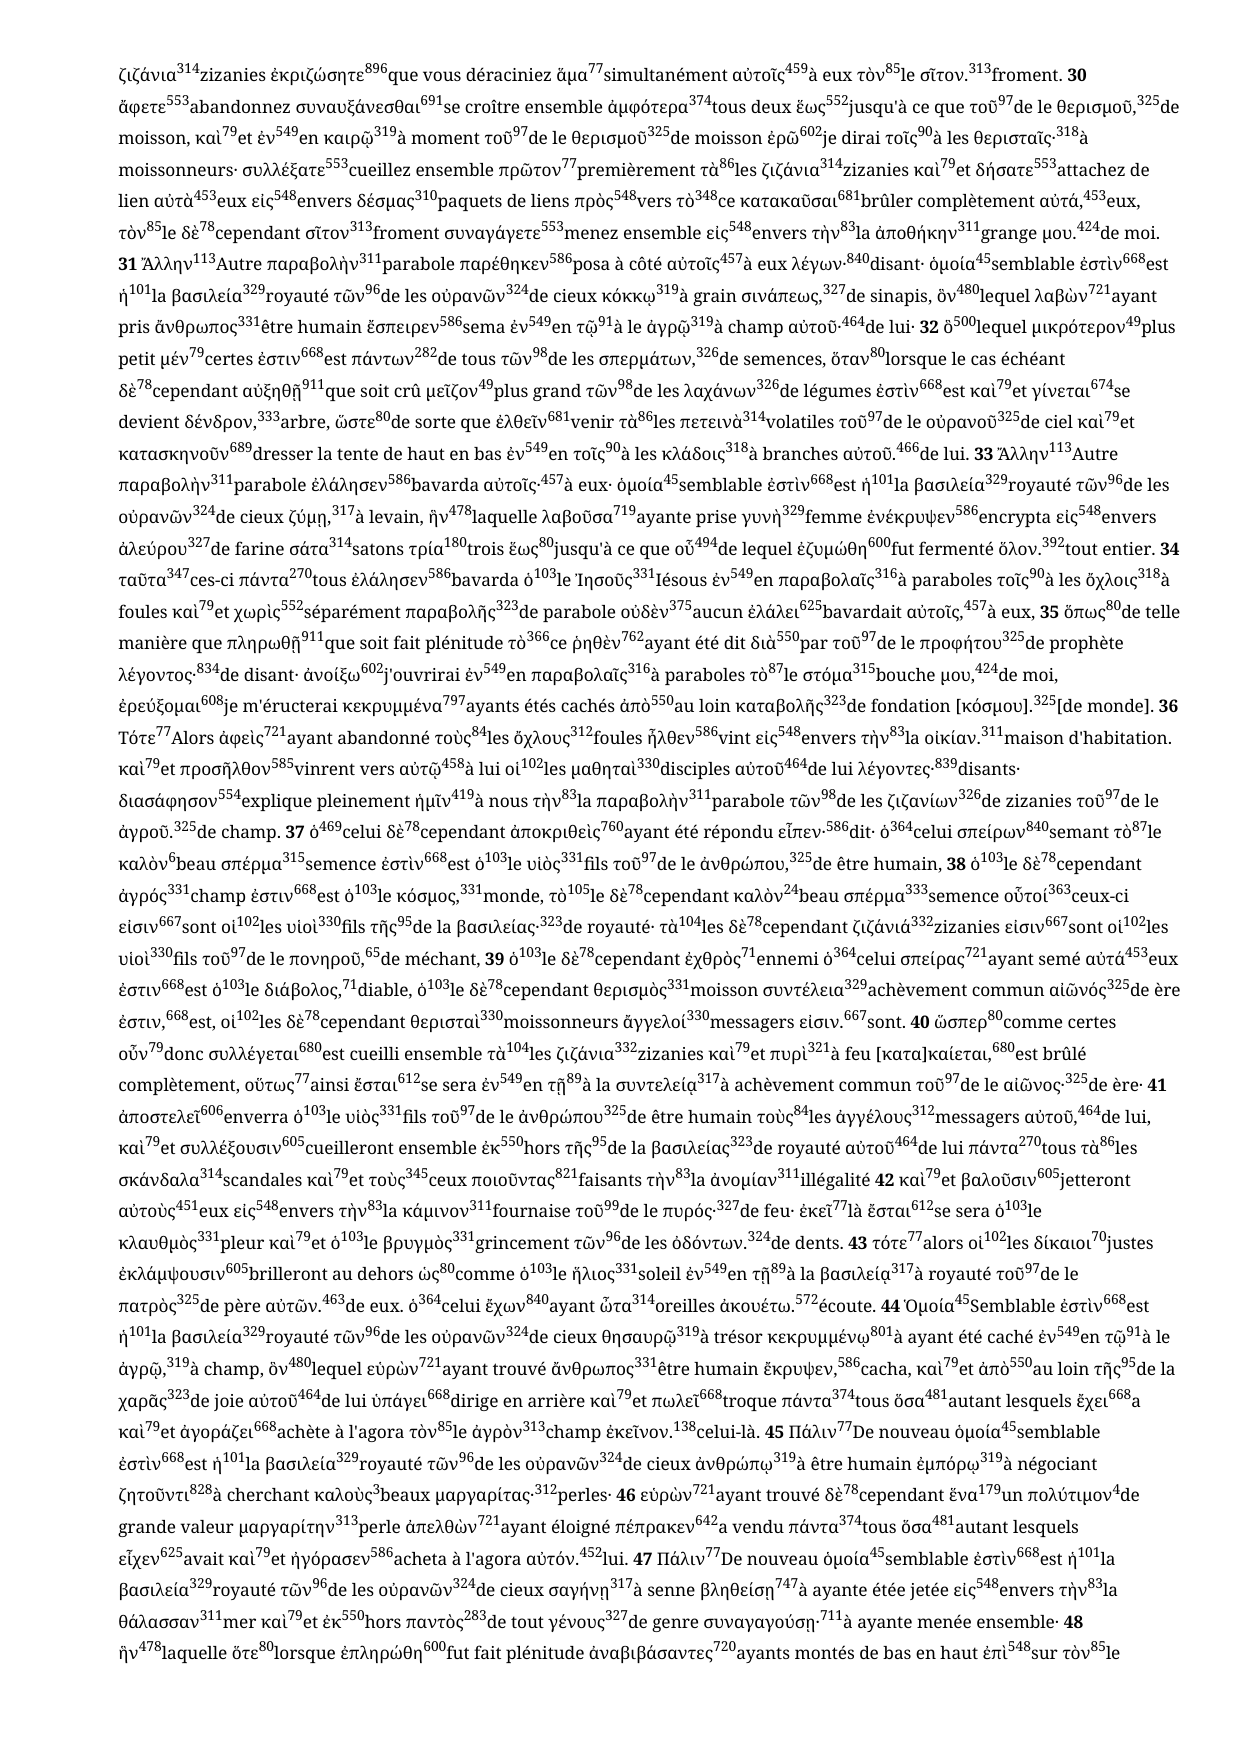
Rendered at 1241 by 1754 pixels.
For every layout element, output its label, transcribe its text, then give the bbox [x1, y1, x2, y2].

text 1 Ἐν549En τῇ89à la ἡμέρᾳ317à journée ἐκείνῃ142à celle-là ἐξελθὼν721ayant sorti ὁ103le Ἰησοῦς331Iésous τῆς95de la οἰκίας323de maison d'habitation ἐκάθητο631se était assis παρὰ548à côté τὴν83la θάλασσαν·311mer· 2 καὶ79et συνήχθησαν599furent mené ensemble πρὸς548vers αὐτὸν452lui ὄχλοι330foules πολλοί,286nombreux, ὥστε80de sorte que αὐτὸν452lui εἰς548envers πλοῖον315navire ἐμβάντα707ayant embarqué καθῆσθαι,690se être assis, καὶ79et πᾶς287tout ὁ103le ὄχλος331foule ἐπὶ548sur τὸν85le αἰγιαλὸν313rivage εἱστήκει.659avait dressé. 3 Καὶ79Et ἐλάλησεν586bavarda αὐτοῖς457à eux πολλὰ374nombreux ἐν549en παραβολαῖς316à paraboles λέγων·840disant· ἰδοὺ306voici ἐξῆλθεν586sortit ὁ364celui σπείρων840semant τοῦ360de ce σπείρειν.689semer. 4 καὶ79et ἐν549en τῷ354à ce σπείρειν689semer αὐτὸν452lui ἃ391lesquels μὲν79certes ἔπεσεν586tomba παρὰ548à côté τὴν83la ὁδόν,311chemin, καὶ79et ἦλθεν586vint τὰ104les πετεινὰ332volatiles καὶ79et κατέφαγεν586mangea de haut en bas αὐτά.453eux. 5 ἄλλα391autres δὲ78cependant ἔπεσεν586tomba ἐπὶ548sur τὰ86les πετρώδη54rocailleux ὅπου77là où οὐκ77non εἶχεν625avait γῆν311terre πολλήν,267nombreuse, καὶ79et εὐθέως77directement ἐξανέτειλεν586leva de bas en haut au-dehors διὰ548par le fait de τὸ87le μὴ77ne pas ἔχειν689avoir βάθος315profondeur γῆς·323de terre· 6 ἡλίου325de soleil δὲ78cependant ἀνατείλαντος716de ayant levé de bas en haut ἐκαυματίσθη600fut brûlé καὶ79et διὰ548par le fait de τὸ348ce μὴ77ne pas ἔχειν689avoir ῥίζαν311racine ἐξηράνθη.600fut séché. 7 ἄλλα391autres δὲ78cependant ἔπεσεν586tomba ἐπὶ548sur τὰς82les ἀκάνθας,310épines, καὶ79et ἀνέβησαν585montèrent αἱ100les ἄκανθαι328épines καὶ79et ἀπέπνιξαν585étouffèrent complètement αὐτά.453eux. 8 ἄλλα391autres δὲ78cependant ἔπεσεν586tomba ἐπὶ548sur τὴν83la γῆν311terre τὴν83la καλὴν2belle καὶ79et ἐδίδου625donnait καρπόν,313fruit, ὃ392lequel μὲν79certes ἑκατόν,54cent, ὃ392lequel δὲ78cependant ἑξήκοντα,54soixante, ὃ392lequel δὲ78cependant τριάκοντα.54trente. 9 ὁ364celui ἔχων840ayant ὦτα314oreilles ἀκουέτω.572écoute. 10 Καὶ79Et προσελθόντες720ayants venus vers οἱ102les μαθηταὶ330disciples εἶπαν585dirent αὐτῷ·458à lui· διὰ548par le fait de τί399quel ἐν549en παραβολαῖς316à paraboles λαλεῖς666tu bavardes αὐτοῖς;457à eux; 11 ὁ469celui δὲ78cependant ἀποκριθεὶς760ayant été répondu εἶπεν586dit αὐτοῖς·457à eux· ὅτι80en ce que ὑμῖν438à vous δέδοται654a été donné γνῶναι681connaître τὰ86les μυστήρια314mystères τῆς95de la βασιλείας323de royauté τῶν96de les οὐρανῶν,324de cieux, ἐκείνοις351à ceux-là δὲ78cependant οὐ77non δέδοται.654a été donné. 12 ὅστις498lequel un quelconque γὰρ79car ἔχει,668a, δοθήσεται619sera donné αὐτῷ458à lui καὶ79et περισσευθήσεται·619sera surabondé· ὅστις498lequel un quelconque δὲ78cependant οὐκ77non ἔχει,668a, καὶ77aussi ὃ482lequel ἔχει668a ἀρθήσεται619sera levé ἀπ᾽550au loin αὐτοῦ.464de lui. 13 διὰ548par le fait de τοῦτο348ce-ci ἐν549en παραβολαῖς316à paraboles αὐτοῖς457à eux λαλῶ,664je bavarde, ὅτι80en ce que βλέποντες839regardants οὐ77non βλέπουσιν667regardent καὶ79et ἀκούοντες839écoutants οὐκ77non ἀκούουσιν667écoutent οὐδὲ79non cependant συνίουσιν,667comprennent, 14 καὶ79et ἀναπληροῦται680est élevé à plénitude αὐτοῖς457à eux ἡ101la προφητεία329prophétie Ἠσαΐου325de Ésaïa ἡ362celle λέγουσα·838disante· ἀκοῇ317à ouïe ἀκούσετε603vous écouterez καὶ79et οὐ77non μὴ77ne pas συνῆτε,896que vous compreniez, καὶ79et βλέποντες839regardants βλέψετε603vous regarderez καὶ79et οὐ77non μὴ77ne pas ἴδητε.896que vous voyiez. 15 ἐπαχύνθη600fut épaissi γὰρ79car ἡ101la καρδία329coeur τοῦ97de le λαοῦ325de peuple τούτου,150de celui-ci, καὶ79et τοῖς92à les ὠσὶν320à oreilles βαρέως77lourdement ἤκουσαν585écoutèrent καὶ79et τοὺς84les ὀφθαλμοὺς312yeux αὐτῶν463de eux ἐκάμμυσαν,585fermèrent de haut en bas, μήποτε80de peur que ἴδωσιν898que voient τοῖς90à les ὀφθαλμοῖς318à yeux καὶ79et τοῖς92à les ὠσὶν320à oreilles ἀκούσωσιν898que écoutent καὶ79et τῇ89à la καρδίᾳ317à coeur συνῶσιν898que comprennent καὶ79et ἐπιστρέψωσιν898que retournent au-dessus καὶ79et ἰάσομαι608je me guérirai αὐτούς.451eux. 16 ὑμῶν441de vous δὲ78cependant μακάριοι46bienheureux οἱ102les ὀφθαλμοὶ330yeux ὅτι80en ce que βλέπουσιν667regardent καὶ79et τὰ104les ὦτα332oreilles ὑμῶν441de vous ὅτι80en ce que ἀκούουσιν.667écoutent. 17 ἀμὴν304amen γὰρ79car λέγω664je dis ὑμῖν438à vous ὅτι80en ce que πολλοὶ286nombreux προφῆται330prophètes καὶ79et δίκαιοι70justes ἐπεθύμησαν585désirèrent en fureur ἰδεῖν681voir ἃ481lesquels βλέπετε665vous regardez καὶ79et οὐκ77non εἶδαν,585virent, καὶ79et ἀκοῦσαι681écouter ἃ481lesquels ἀκούετε665vous écoutez καὶ79et οὐκ77non ἤκουσαν.585écoutèrent. 18 Ὑμεῖς447Vous οὖν79donc ἀκούσατε553écoutez τὴν83la παραβολὴν311parabole τοῦ358de celui σπείραντος.716de ayant semé. 19 παντὸς384de tout ἀκούοντος834de écoutant τὸν85le λόγον313discours τῆς95de la βασιλείας323de royauté καὶ79et μὴ77ne pas συνιέντος834de comprenant ἔρχεται674se vient ὁ103le πονηρὸς71méchant καὶ79et ἁρπάζει668ravit τὸ348ce ἐσπαρμένον798ayant été semé ἐν549en τῇ89à la καρδίᾳ317à coeur αὐτοῦ,464de lui, οὗτός364celui-ci ἐστιν668est ὁ364celui παρὰ548à côté τὴν83la ὁδὸν311chemin σπαρείς.760ayant été semé. 20 ὁ364celui δὲ78cependant ἐπὶ548sur τὰ86les πετρώδη54rocailleux σπαρείς,760ayant été semé, οὗτός364celui-ci ἐστιν668est ὁ364celui τὸν85le λόγον313discours ἀκούων840écoutant καὶ79et εὐθὺς77directement μετὰ550avec χαρᾶς323de joie λαμβάνων840prenant αὐτόν,452lui, 21 οὐκ77non ἔχει668a δὲ78cependant ῥίζαν311racine ἐν549en ἑαυτῷ533à lui-même ἀλλὰ79mais πρόσκαιρός47vers un moment ἐστιν,668est, γενομένης732de se ayante devenue δὲ78cependant θλίψεως323de oppression ἢ79ou διωγμοῦ325de poursuite διὰ548par le fait de τὸν85le λόγον313discours εὐθὺς77directement σκανδαλίζεται.680est scandalisé. 22 ὁ364celui δὲ78cependant εἰς548envers τὰς82les ἀκάνθας310épines σπαρείς,760ayant été semé, οὗτός364celui-ci ἐστιν668est ὁ364celui τὸν85le λόγον313discours ἀκούων,840écoutant, καὶ79et ἡ101la μέριμνα329inquiétude τοῦ97de le αἰῶνος325de ère τούτου150de celui-ci καὶ79et ἡ101la ἀπάτη329appât τοῦ97de le πλούτου325de richesse συμπνίγει668étouffe avec τὸν85le λόγον313discours καὶ79et ἄκαρπος47sans fruit γίνεται.674se devient. 23 ὁ364celui δὲ78cependant ἐπὶ548sur τὴν83la καλὴν2belle γῆν311terre σπαρείς,760ayant été semé, οὗτός364celui-ci ἐστιν668est ὁ364celui τὸν85le λόγον313discours ἀκούων840écoutant καὶ79et συνιείς,840comprenant, ὃς498lequel δὴ340évidemment καρποφορεῖ668colporte du fruit καὶ79et ποιεῖ668fait ὃ392lequel μὲν79certes ἑκατόν,54cent, ὃ392lequel δὲ78cependant ἑξήκοντα,54soixante, ὃ392lequel δὲ78cependant τριάκοντα.54trente. 24 Ἄλλην113Autre παραβολὴν311parabole παρέθηκεν586posa à côté αὐτοῖς457à eux λέγων·840disant· ὡμοιώθη600fut rendu semblable ἡ101la βασιλεία329royauté τῶν96de les οὐρανῶν324de cieux ἀνθρώπῳ319à être humain σπείραντι713à ayant semé καλὸν6beau σπέρμα315semence ἐν549en τῷ91à le ἀγρῷ319à champ αὐτοῦ.464de lui. 25 ἐν549en δὲ78cependant τῷ354à ce καθεύδειν689dormir de haut en bas τοὺς84les ἀνθρώπους312êtres humains ἦλθεν586vint αὐτοῦ464de lui ὁ103le ἐχθρὸς71ennemi καὶ79et ἐπέσπειρεν586sema sur ζιζάνια314zizanies ἀνὰ548de bas en haut μέσον55au milieu τοῦ97de le σίτου325de froment καὶ79et ἀπῆλθεν.586éloigna. 26 ὅτε80lorsque δὲ78cependant ἐβλάστησεν586germa ὁ103le χόρτος331herbe καὶ79et καρπὸν313fruit ἐποίησεν,586fit, τότε77alors ἐφάνη600fut apparu en lumière καὶ77aussi τὰ104les ζιζάνια.332zizanies. 27 προσελθόντες720ayants venus vers δὲ78cependant οἱ102les δοῦλοι330mâles esclaves τοῦ97de le οἰκοδεσπότου325de despote de maison εἶπον585dirent αὐτῷ·458à lui· κύριε,337Maître, οὐχὶ340non pas καλὸν6beau σπέρμα315semence ἔσπειρας584tu semas ἐν549en τῷ91à le σῷ236à tien ἀγρῷ;319à champ; πόθεν77d'où? οὖν79donc ἔχει668a ζιζάνια;314zizanies; 28 ὁ469celui δὲ78cependant ἔφη625déclarait αὐτοῖς·457à eux· ἐχθρὸς22ennemi ἄνθρωπος331être humain τοῦτο348ce-ci ἐποίησεν.586fit. οἱ102les δὲ78cependant δοῦλοι330mâles esclaves λέγουσιν667disent αὐτῷ·458à lui· θέλεις666tu veux οὖν79donc ἀπελθόντες720ayants éloignés συλλέξωμεν894que nous cueillions ensemble αὐτά;453eux; 29 ὁ469celui δέ78cependant φησιν·668déclare· οὔ,340non, μήποτε80de peur que συλλέγοντες839cueillants ensemble τὰ86les ζιζάνια314zizanies ἐκριζώσητε896que vous déraciniez ἅμα77simultanément αὐτοῖς459à eux τὸν85le σῖτον.313froment. 30 ἄφετε553abandonnez συναυξάνεσθαι691se croître ensemble ἀμφότερα374tous deux ἕως552jusqu'à ce que τοῦ97de le θερισμοῦ,325de moisson, καὶ79et ἐν549en καιρῷ319à moment τοῦ97de le θερισμοῦ325de moisson ἐρῶ602je dirai τοῖς90à les θερισταῖς·318à moissonneurs· συλλέξατε553cueillez ensemble πρῶτον77premièrement τὰ86les ζιζάνια314zizanies καὶ79et δήσατε553attachez de lien αὐτὰ453eux εἰς548envers δέσμας310paquets de liens πρὸς548vers τὸ348ce κατακαῦσαι681brûler complètement αὐτά,453eux, τὸν85le δὲ78cependant σῖτον313froment συναγάγετε553menez ensemble εἰς548envers τὴν83la ἀποθήκην311grange μου.424de moi. 31 Ἄλλην113Autre παραβολὴν311parabole παρέθηκεν586posa à côté αὐτοῖς457à eux λέγων·840disant· ὁμοία45semblable ἐστὶν668est ἡ101la βασιλεία329royauté τῶν96de les οὐρανῶν324de cieux κόκκῳ319à grain σινάπεως,327de sinapis, ὃν480lequel λαβὼν721ayant pris ἄνθρωπος331être humain ἔσπειρεν586sema ἐν549en τῷ91à le ἀγρῷ319à champ αὐτοῦ·464de lui· 32 ὃ500lequel μικρότερον49plus petit μέν79certes ἐστιν668est πάντων282de tous τῶν98de les σπερμάτων,326de semences, ὅταν80lorsque le cas échéant δὲ78cependant αὐξηθῇ911que soit crû μεῖζον49plus grand τῶν98de les λαχάνων326de légumes ἐστὶν668est καὶ79et γίνεται674se devient δένδρον,333arbre, ὥστε80de sorte que ἐλθεῖν681venir τὰ86les πετεινὰ314volatiles τοῦ97de le οὐρανοῦ325de ciel καὶ79et κατασκηνοῦν689dresser la tente de haut en bas ἐν549en τοῖς90à les κλάδοις318à branches αὐτοῦ.466de lui. 33 Ἄλλην113Autre παραβολὴν311parabole ἐλάλησεν586bavarda αὐτοῖς·457à eux· ὁμοία45semblable ἐστὶν668est ἡ101la βασιλεία329royauté τῶν96de les οὐρανῶν324de cieux ζύμῃ,317à levain, ἣν478laquelle λαβοῦσα719ayante prise γυνὴ329femme ἐνέκρυψεν586encrypta εἰς548envers ἀλεύρου327de farine σάτα314satons τρία180trois ἕως80jusqu'à ce que οὗ494de lequel ἐζυμώθη600fut fermenté ὅλον.392tout entier. 34 ταῦτα347ces-ci πάντα270tous ἐλάλησεν586bavarda ὁ103le Ἰησοῦς331Iésous ἐν549en παραβολαῖς316à paraboles τοῖς90à les ὄχλοις318à foules καὶ79et χωρὶς552séparément παραβολῆς323de parabole οὐδὲν375aucun ἐλάλει625bavardait αὐτοῖς,457à eux, 35 ὅπως80de telle manière que πληρωθῇ911que soit fait plénitude τὸ366ce ῥηθὲν762ayant été dit διὰ550par τοῦ97de le προφήτου325de prophète λέγοντος·834de disant· ἀνοίξω602j'ouvrirai ἐν549en παραβολαῖς316à paraboles τὸ87le στόμα315bouche μου,424de moi, ἐρεύξομαι608je m'éructerai κεκρυμμένα797ayants étés cachés ἀπὸ550au loin καταβολῆς323de fondation [κόσμου].325[de monde]. 36 Τότε77Alors ἀφεὶς721ayant abandonné τοὺς84les ὄχλους312foules ἦλθεν586vint εἰς548envers τὴν83la οἰκίαν.311maison d'habitation. καὶ79et προσῆλθον585vinrent vers αὐτῷ458à lui οἱ102les μαθηταὶ330disciples αὐτοῦ464de lui λέγοντες·839disants· διασάφησον554explique pleinement ἡμῖν419à nous τὴν83la παραβολὴν311parabole τῶν98de les ζιζανίων326de zizanies τοῦ97de le ἀγροῦ.325de champ. 37 ὁ469celui δὲ78cependant ἀποκριθεὶς760ayant été répondu εἶπεν·586dit· ὁ364celui σπείρων840semant τὸ87le καλὸν6beau σπέρμα315semence ἐστὶν668est ὁ103le υἱὸς331fils τοῦ97de le ἀνθρώπου,325de être humain, 38 ὁ103le δὲ78cependant ἀγρός331champ ἐστιν668est ὁ103le κόσμος,331monde, τὸ105le δὲ78cependant καλὸν24beau σπέρμα333semence οὗτοί363ceux-ci εἰσιν667sont οἱ102les υἱοὶ330fils τῆς95de la βασιλείας·323de royauté· τὰ104les δὲ78cependant ζιζάνιά332zizanies εἰσιν667sont οἱ102les υἱοὶ330fils τοῦ97de le πονηροῦ,65de méchant, 39 ὁ103le δὲ78cependant ἐχθρὸς71ennemi ὁ364celui σπείρας721ayant semé αὐτά453eux ἐστιν668est ὁ103le διάβολος,71diable, ὁ103le δὲ78cependant θερισμὸς331moisson συντέλεια329achèvement commun αἰῶνός325de ère ἐστιν,668est, οἱ102les δὲ78cependant θερισταὶ330moissonneurs ἄγγελοί330messagers εἰσιν.667sont. 40 ὥσπερ80comme certes οὖν79donc συλλέγεται680est cueilli ensemble τὰ104les ζιζάνια332zizanies καὶ79et πυρὶ321à feu [κατα]καίεται,680est brûlé complètement, οὕτως77ainsi ἔσται612se sera ἐν549en τῇ89à la συντελείᾳ317à achèvement commun τοῦ97de le αἰῶνος·325de ère· 41 ἀποστελεῖ606enverra ὁ103le υἱὸς331fils τοῦ97de le ἀνθρώπου325de être humain τοὺς84les ἀγγέλους312messagers αὐτοῦ,464de lui, καὶ79et συλλέξουσιν605cueilleront ensemble ἐκ550hors τῆς95de la βασιλείας323de royauté αὐτοῦ464de lui πάντα270tous τὰ86les σκάνδαλα314scandales καὶ79et τοὺς345ceux ποιοῦντας821faisants τὴν83la ἀνομίαν311illégalité 42 καὶ79et βαλοῦσιν605jetteront αὐτοὺς451eux εἰς548envers τὴν83la κάμινον311fournaise τοῦ99de le πυρός·327de feu· ἐκεῖ77là ἔσται612se sera ὁ103le κλαυθμὸς331pleur καὶ79et ὁ103le βρυγμὸς331grincement τῶν96de les ὀδόντων.324de dents. 43 τότε77alors οἱ102les δίκαιοι70justes ἐκλάμψουσιν605brilleront au dehors ὡς80comme ὁ103le ἥλιος331soleil ἐν549en τῇ89à la βασιλείᾳ317à royauté τοῦ97de le πατρὸς325de père αὐτῶν.463de eux. ὁ364celui ἔχων840ayant ὦτα314oreilles ἀκουέτω.572écoute. 44 Ὁμοία45Semblable ἐστὶν668est ἡ101la βασιλεία329royauté τῶν96de les οὐρανῶν324de cieux θησαυρῷ319à trésor κεκρυμμένῳ801à ayant été caché ἐν549en τῷ91à le ἀγρῷ,319à champ, ὃν480lequel εὑρὼν721ayant trouvé ἄνθρωπος331être humain ἔκρυψεν,586cacha, καὶ79et ἀπὸ550au loin τῆς95de la χαρᾶς323de joie αὐτοῦ464de lui ὑπάγει668dirige en arrière καὶ79et πωλεῖ668troque πάντα374tous ὅσα481autant lesquels ἔχει668a καὶ79et ἀγοράζει668achète à l'agora τὸν85le ἀγρὸν313champ ἐκεῖνον.138celui-là. 45 Πάλιν77De nouveau ὁμοία45semblable ἐστὶν668est ἡ101la βασιλεία329royauté τῶν96de les οὐρανῶν324de cieux ἀνθρώπῳ319à être humain ἐμπόρῳ319à négociant ζητοῦντι828à cherchant καλοὺς3beaux μαργαρίτας·312perles· 46 εὑρὼν721ayant trouvé δὲ78cependant ἕνα179un πολύτιμον4de grande valeur μαργαρίτην313perle ἀπελθὼν721ayant éloigné πέπρακεν642a vendu πάντα374tous ὅσα481autant lesquels εἶχεν625avait καὶ79et ἠγόρασεν586acheta à l'agora αὐτόν.452lui. 47 Πάλιν77De nouveau ὁμοία45semblable ἐστὶν668est ἡ101la βασιλεία329royauté τῶν96de les οὐρανῶν324de cieux σαγήνῃ317à senne βληθείσῃ747à ayante étée jetée εἰς548envers τὴν83la θάλασσαν311mer καὶ79et ἐκ550hors παντὸς283de tout γένους327de genre συναγαγούσῃ·711à ayante menée ensemble· 48 ἣν478laquelle ὅτε80lorsque ἐπληρώθη600fut fait plénitude ἀναβιβάσαντες720ayants montés de bas en haut ἐπὶ548sur τὸν85le αἰγιαλὸν313rivage καὶ79et καθίσαντες720ayants assis συνέλεξαν585cueillirent ensemble τὰ86les καλὰ54beaux εἰς548envers ἄγγη,314récipients, τὰ86les δὲ78cependant σαπρὰ54pourris ἔξω77au-dehors ἔβαλον.585jetèrent. 49 οὕτως77ainsi ἔσται612se sera ἐν549en τῇ89à la συντελείᾳ317à achèvement commun τοῦ97de le αἰῶνος·325de ère· ἐξελεύσονται611se sortiront οἱ102les ἄγγελοι330messagers καὶ79et ἀφοριοῦσιν605délimiteront au loin τοὺς84les πονηροὺς52méchants ἐκ550hors μέσου67de au milieu τῶν96de les δικαίων64de justes 50 καὶ79et βαλοῦσιν605jetteront αὐτοὺς451eux εἰς548envers τὴν83la κάμινον311fournaise τοῦ99de le πυρός·327de feu· ἐκεῖ77là ἔσται612se sera ὁ103le κλαυθμὸς331pleur καὶ79et ὁ103le βρυγμὸς331grincement τῶν96de les ὀδόντων.324de dents. 51 Συνήκατε583Vous comprîtes ταῦτα347ces-ci πάντα;270tous; λέγουσιν667disent αὐτῷ·458à lui· ναί.304oui. 52 ὁ469celui δὲ78cependant εἶπεν586dit αὐτοῖς·457à eux· διὰ548par le fait de τοῦτο348ce-ci πᾶς287tout γραμματεὺς331lettré μαθητευθεὶς760ayant été discipliné τῇ89à la βασιλείᾳ317à royauté τῶν96de les οὐρανῶν324de cieux ὅμοιός47semblable ἐστιν668est ἀνθρώπῳ319à être humain οἰκοδεσπότῃ,319à despote de maison, ὅστις498lequel un quelconque ἐκβάλλει668éjecte ἐκ550hors τοῦ97de le θησαυροῦ325de trésor αὐτοῦ464de lui καινὰ54nouveaux καὶ79et παλαιά.54vieux. 53 Καὶ79Et ἐγένετο592se devint ὅτε80lorsque ἐτέλεσεν586acheva ὁ103le Ἰησοῦς331Iésous τὰς82les παραβολὰς310paraboles ταύτας,135celles-ci, μετῆρεν586leva avec au-delà ἐκεῖθεν.77de là. 54 καὶ79et ἐλθὼν721ayant venu εἰς548envers τὴν83la πατρίδα311patrie αὐτοῦ464de lui ἐδίδασκεν625enseignait αὐτοὺς451eux ἐν549en τῇ89à la συναγωγῇ317à synagogue αὐτῶν,463de eux, ὥστε80de sorte que ἐκπλήσσεσθαι692être heurté à l'excès αὐτοὺς451eux καὶ79et λέγειν·689dire· πόθεν77d'où? τούτῳ352à celui-ci ἡ101la σοφία329sagesse αὕτη154celle-ci καὶ79et αἱ100les δυνάμεις;328puissances; 55 οὐχ340non οὗτός364celui-ci ἐστιν668est ὁ103le τοῦ97de le τέκτονος325de artisan υἱός;331fils; οὐχ340non ἡ101la μήτηρ329mère αὐτοῦ464de lui λέγεται680est dit Μαριὰμ329Mariam καὶ79et οἱ102les ἀδελφοὶ330frères αὐτοῦ464de lui Ἰάκωβος331Iakobos καὶ79et Ἰωσὴφ331Ioseph καὶ79et Σίμων331Simon καὶ79et Ἰούδας;331Iouda; 56 καὶ79et αἱ100les ἀδελφαὶ328soeurs αὐτοῦ464de lui οὐχὶ340non pas πᾶσαι387toutes πρὸς548vers ἡμᾶς416nous εἰσιν;667sont; πόθεν77d'où? οὖν79donc τούτῳ352à celui-ci ταῦτα365ces-ci πάντα;288tous; 57 καὶ79et ἐσκανδαλίζοντο635étaient scandalisé ἐν549en αὐτῷ.458à lui. ὁ103le δὲ78cependant Ἰησοῦς331Iésous εἶπεν586dit αὐτοῖς·457à eux· οὐκ77non ἔστιν668est προφήτης331prophète ἄτιμος47sans valeur εἰ551si μὴ77ne pas ἐν549en τῇ249à la πατρίδι317à patrie καὶ79et ἐν549en τῇ89à la οἰκίᾳ317à maison d'habitation αὐτοῦ.464de lui. 58 καὶ79et οὐκ77non ἐποίησεν586fit ἐκεῖ77là δυνάμεις310puissances πολλὰς266nombreuses διὰ548par le fait de τὴν83la ἀπιστίαν311incroyance αὐτῶν.463de eux. [118, 59, 1181, 1665]
